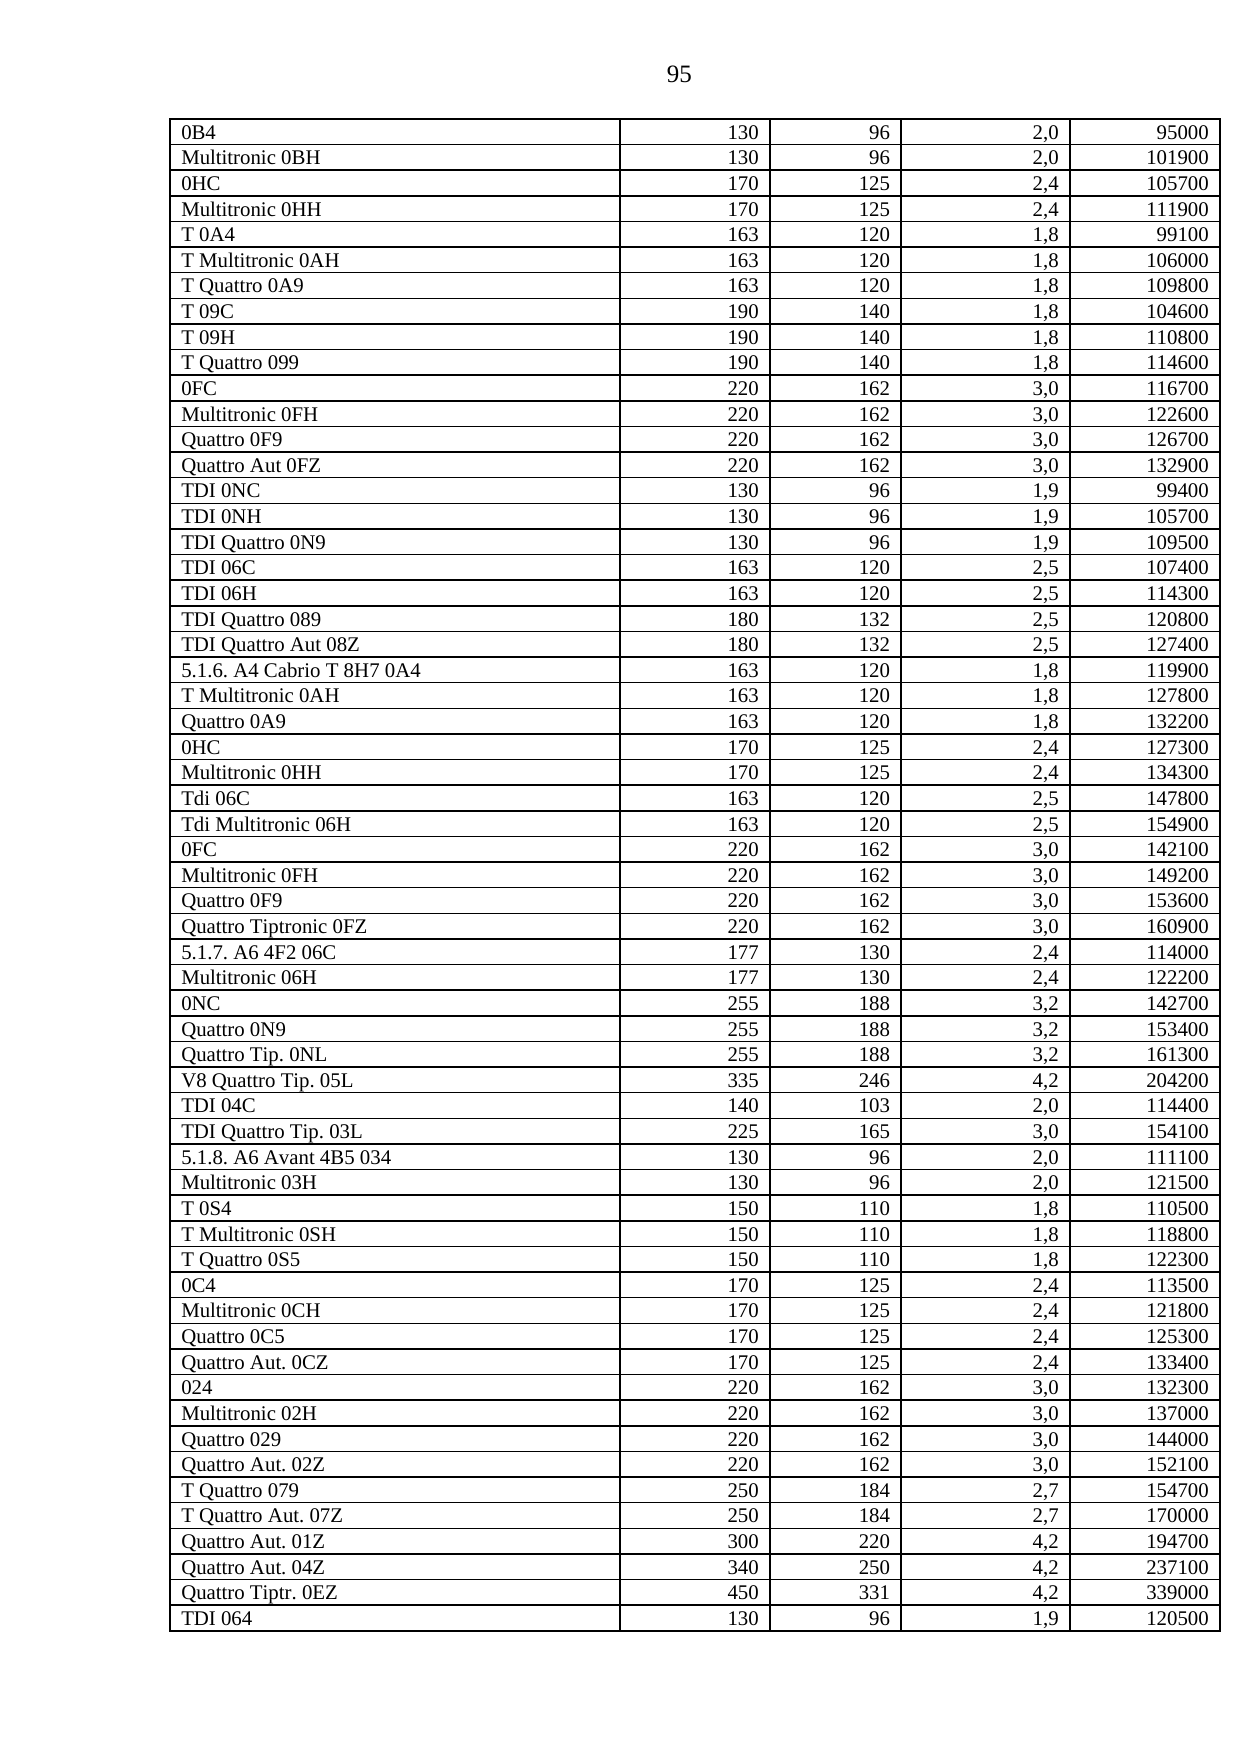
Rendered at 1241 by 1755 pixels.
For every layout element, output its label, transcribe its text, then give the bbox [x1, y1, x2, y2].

table_cell 137000 [1071, 1401, 1219, 1425]
table_cell 225 [621, 1119, 769, 1143]
table_cell 163 [621, 812, 769, 836]
table_cell 1,9 [902, 478, 1069, 502]
table_cell 2,4 [902, 735, 1069, 759]
table_cell Quattro 0N9 [171, 1017, 619, 1041]
table_cell 142100 [1071, 837, 1219, 861]
table_cell 154900 [1071, 812, 1219, 836]
table_cell Multitronic 0CH [171, 1298, 619, 1322]
table_cell T 09H [171, 325, 619, 349]
table_cell 180 [621, 632, 769, 656]
table_cell 1,8 [902, 1222, 1069, 1246]
table_cell 120 [771, 709, 900, 733]
table_cell 3,0 [902, 1119, 1069, 1143]
table_cell 130 [621, 145, 769, 169]
table_cell 2,4 [902, 1273, 1069, 1297]
table_cell 3,0 [902, 1401, 1069, 1425]
table_cell 130 [621, 1145, 769, 1169]
table_cell 1,8 [902, 299, 1069, 323]
table_cell 132200 [1071, 709, 1219, 733]
table_cell 96 [771, 1170, 900, 1194]
table_cell 2,0 [902, 1145, 1069, 1169]
table_cell Quattro 0A9 [171, 709, 619, 733]
table_cell 162 [771, 1401, 900, 1425]
table_cell 132 [771, 607, 900, 631]
table_cell TDI 0NH [171, 504, 619, 528]
table_cell 1,8 [902, 709, 1069, 733]
table_cell 152100 [1071, 1452, 1219, 1476]
table_cell 3,0 [902, 1427, 1069, 1451]
table_cell 2,0 [902, 1093, 1069, 1117]
table_cell 5.1.8. A6 Avant 4B5 034 [171, 1145, 619, 1169]
table_cell 99400 [1071, 478, 1219, 502]
table_cell 150 [621, 1247, 769, 1271]
table_cell 3,2 [902, 991, 1069, 1015]
table_cell 250 [771, 1555, 900, 1579]
table_cell 188 [771, 1042, 900, 1066]
table_cell 0C4 [171, 1273, 619, 1297]
table_cell 163 [621, 709, 769, 733]
table_cell V8 Quattro Tip. 05L [171, 1068, 619, 1092]
table_cell 120 [771, 273, 900, 297]
table_cell 105700 [1071, 171, 1219, 195]
table_cell 122600 [1071, 402, 1219, 426]
table_cell T Multitronic 0AH [171, 248, 619, 272]
table_cell 105700 [1071, 504, 1219, 528]
table_cell 130 [621, 530, 769, 554]
table_cell 125 [771, 171, 900, 195]
table_cell 103 [771, 1093, 900, 1117]
table_cell Tdi Multitronic 06H [171, 812, 619, 836]
table_cell T Quattro 079 [171, 1478, 619, 1502]
table_cell 153600 [1071, 888, 1219, 912]
table_cell TDI Quattro Tip. 03L [171, 1119, 619, 1143]
table_cell 111100 [1071, 1145, 1219, 1169]
table_cell Quattro Tiptr. 0EZ [171, 1580, 619, 1604]
table_cell 150 [621, 1222, 769, 1246]
table_cell Quattro Aut. 0CZ [171, 1350, 619, 1374]
table_cell 1,9 [902, 504, 1069, 528]
table_cell 0B4 [171, 120, 619, 144]
table_cell 96 [771, 504, 900, 528]
table_cell Quattro 0F9 [171, 888, 619, 912]
table_cell 142700 [1071, 991, 1219, 1015]
table_cell Quattro Aut. 04Z [171, 1555, 619, 1579]
table_cell Multitronic 06H [171, 965, 619, 989]
table_cell 120 [771, 581, 900, 605]
table_cell 2,5 [902, 607, 1069, 631]
table_cell 114300 [1071, 581, 1219, 605]
table_cell 140 [771, 350, 900, 374]
table_cell 3,2 [902, 1042, 1069, 1066]
table_cell 109500 [1071, 530, 1219, 554]
table_cell 255 [621, 1017, 769, 1041]
table_cell 2,4 [902, 1298, 1069, 1322]
table_cell 149200 [1071, 863, 1219, 887]
table_cell 130 [621, 478, 769, 502]
table_cell 0FC [171, 376, 619, 400]
table_cell 111900 [1071, 197, 1219, 221]
table_cell 163 [621, 683, 769, 707]
table_cell 107400 [1071, 555, 1219, 579]
table_cell TDI 06C [171, 555, 619, 579]
table_cell 4,2 [902, 1068, 1069, 1092]
table_cell 2,7 [902, 1478, 1069, 1502]
table_cell 161300 [1071, 1042, 1219, 1066]
table_cell 125 [771, 760, 900, 784]
table_cell 154100 [1071, 1119, 1219, 1143]
table_cell 2,4 [902, 197, 1069, 221]
table_cell 153400 [1071, 1017, 1219, 1041]
table_cell 4,2 [902, 1529, 1069, 1553]
table_cell 96 [771, 1145, 900, 1169]
table_cell 3,0 [902, 376, 1069, 400]
table_cell 220 [621, 427, 769, 451]
table_cell 162 [771, 402, 900, 426]
table_cell 165 [771, 1119, 900, 1143]
table_cell 170 [621, 735, 769, 759]
table_cell 120 [771, 222, 900, 246]
table_cell 220 [621, 1375, 769, 1399]
table_cell 163 [621, 786, 769, 810]
table_cell 0HC [171, 735, 619, 759]
table_cell T 0S4 [171, 1196, 619, 1220]
table_cell 2,0 [902, 145, 1069, 169]
table_cell 127300 [1071, 735, 1219, 759]
table_cell 163 [621, 248, 769, 272]
table_cell 184 [771, 1478, 900, 1502]
table_cell TDI 064 [171, 1606, 619, 1630]
table_cell Quattro 0F9 [171, 427, 619, 451]
table_cell 132 [771, 632, 900, 656]
table_cell 0HC [171, 171, 619, 195]
table_cell 114000 [1071, 940, 1219, 964]
table_cell 130 [771, 965, 900, 989]
table_cell 163 [621, 555, 769, 579]
table_cell 220 [621, 888, 769, 912]
table_cell 160900 [1071, 914, 1219, 938]
table_cell 120 [771, 786, 900, 810]
table_cell 1,8 [902, 248, 1069, 272]
table_cell 220 [621, 453, 769, 477]
table_cell 237100 [1071, 1555, 1219, 1579]
table_cell 126700 [1071, 427, 1219, 451]
table_cell 118800 [1071, 1222, 1219, 1246]
table_cell 2,7 [902, 1503, 1069, 1527]
table_cell 339000 [1071, 1580, 1219, 1604]
table_cell 250 [621, 1503, 769, 1527]
table_cell 340 [621, 1555, 769, 1579]
table_cell 122300 [1071, 1247, 1219, 1271]
table_cell 170 [621, 760, 769, 784]
table_cell 130 [621, 1170, 769, 1194]
table_cell 110 [771, 1222, 900, 1246]
table_cell 130 [621, 1606, 769, 1630]
table_cell 162 [771, 863, 900, 887]
table_cell 125 [771, 1298, 900, 1322]
table_cell 162 [771, 1452, 900, 1476]
table_cell 190 [621, 350, 769, 374]
table_cell 127400 [1071, 632, 1219, 656]
table_cell 96 [771, 478, 900, 502]
table_cell 120 [771, 248, 900, 272]
table_cell Quattro 0C5 [171, 1324, 619, 1348]
table_cell 1,8 [902, 658, 1069, 682]
table_cell 3,0 [902, 1375, 1069, 1399]
table_cell 2,4 [902, 171, 1069, 195]
table_cell 177 [621, 940, 769, 964]
table_cell 154700 [1071, 1478, 1219, 1502]
table_cell 119900 [1071, 658, 1219, 682]
table_cell 104600 [1071, 299, 1219, 323]
table_cell 121800 [1071, 1298, 1219, 1322]
table_cell 2,4 [902, 965, 1069, 989]
table_cell 331 [771, 1580, 900, 1604]
table_cell 1,8 [902, 325, 1069, 349]
table_cell 246 [771, 1068, 900, 1092]
table_cell Multitronic 0FH [171, 863, 619, 887]
table_cell Multitronic 0HH [171, 760, 619, 784]
table_cell 95000 [1071, 120, 1219, 144]
table_cell 96 [771, 1606, 900, 1630]
table_cell 2,0 [902, 120, 1069, 144]
table_cell 255 [621, 991, 769, 1015]
table_cell 250 [621, 1478, 769, 1502]
table_cell 114400 [1071, 1093, 1219, 1117]
table_cell 96 [771, 120, 900, 144]
table_cell T 0A4 [171, 222, 619, 246]
table_cell 188 [771, 991, 900, 1015]
table_cell 220 [621, 1401, 769, 1425]
table_cell T Multitronic 0SH [171, 1222, 619, 1246]
table_cell 140 [771, 325, 900, 349]
table_cell 162 [771, 376, 900, 400]
table_cell Quattro Aut 0FZ [171, 453, 619, 477]
table_cell 190 [621, 299, 769, 323]
table_cell 120 [771, 555, 900, 579]
table_cell 170 [621, 1273, 769, 1297]
table_cell 1,8 [902, 1196, 1069, 1220]
table_cell 125 [771, 197, 900, 221]
table_cell 162 [771, 914, 900, 938]
table_cell 130 [621, 504, 769, 528]
table_cell 180 [621, 607, 769, 631]
table_cell 3,0 [902, 402, 1069, 426]
table_cell T Quattro 099 [171, 350, 619, 374]
table_cell T Quattro 0A9 [171, 273, 619, 297]
table_cell Tdi 06C [171, 786, 619, 810]
table_cell 2,5 [902, 632, 1069, 656]
table_cell 113500 [1071, 1273, 1219, 1297]
table_cell 163 [621, 222, 769, 246]
table_cell 3,2 [902, 1017, 1069, 1041]
table_cell 3,0 [902, 427, 1069, 451]
table_cell 99100 [1071, 222, 1219, 246]
table_cell 194700 [1071, 1529, 1219, 1553]
table_cell Quattro Tip. 0NL [171, 1042, 619, 1066]
table_cell 1,8 [902, 273, 1069, 297]
table_cell Multitronic 02H [171, 1401, 619, 1425]
table_cell 220 [621, 1452, 769, 1476]
table_cell 220 [621, 1427, 769, 1451]
table_cell 2,4 [902, 1350, 1069, 1374]
table_cell 96 [771, 530, 900, 554]
table_cell 3,0 [902, 863, 1069, 887]
table_cell 2,4 [902, 760, 1069, 784]
table_cell 3,0 [902, 1452, 1069, 1476]
table_cell 125300 [1071, 1324, 1219, 1348]
table_cell 121500 [1071, 1170, 1219, 1194]
table_cell 220 [771, 1529, 900, 1553]
table_cell 2,5 [902, 581, 1069, 605]
table_cell TDI 06H [171, 581, 619, 605]
table_cell 2,5 [902, 786, 1069, 810]
table_cell 120500 [1071, 1606, 1219, 1630]
table_cell 125 [771, 1324, 900, 1348]
table_cell 5.1.6. A4 Cabrio T 8H7 0A4 [171, 658, 619, 682]
table_cell 120800 [1071, 607, 1219, 631]
table_cell T Multitronic 0AH [171, 683, 619, 707]
table_cell 220 [621, 863, 769, 887]
table_cell 188 [771, 1017, 900, 1041]
table_cell TDI Quattro 089 [171, 607, 619, 631]
table_cell 144000 [1071, 1427, 1219, 1451]
table_cell 204200 [1071, 1068, 1219, 1092]
table_cell 2,5 [902, 555, 1069, 579]
table_cell 125 [771, 735, 900, 759]
table_cell Quattro 029 [171, 1427, 619, 1451]
table_cell Quattro Aut. 01Z [171, 1529, 619, 1553]
table_cell 110800 [1071, 325, 1219, 349]
table_cell 5.1.7. A6 4F2 06C [171, 940, 619, 964]
table_cell 220 [621, 402, 769, 426]
table_cell 133400 [1071, 1350, 1219, 1374]
table_cell 024 [171, 1375, 619, 1399]
table_cell 2,4 [902, 940, 1069, 964]
table_cell 1,9 [902, 530, 1069, 554]
table_cell Quattro Tiptronic 0FZ [171, 914, 619, 938]
table_cell 134300 [1071, 760, 1219, 784]
table_cell 300 [621, 1529, 769, 1553]
table_cell 109800 [1071, 273, 1219, 297]
table_cell 255 [621, 1042, 769, 1066]
table_cell 162 [771, 1427, 900, 1451]
table_cell 170 [621, 171, 769, 195]
table_cell 170 [621, 1298, 769, 1322]
table_cell 0NC [171, 991, 619, 1015]
table_cell 184 [771, 1503, 900, 1527]
table_cell 150 [621, 1196, 769, 1220]
table_cell 4,2 [902, 1555, 1069, 1579]
table_cell 220 [621, 837, 769, 861]
table_cell 130 [771, 940, 900, 964]
table_cell 163 [621, 581, 769, 605]
table_cell 162 [771, 427, 900, 451]
table_cell 147800 [1071, 786, 1219, 810]
table_cell 132300 [1071, 1375, 1219, 1399]
table_cell Multitronic 03H [171, 1170, 619, 1194]
table_cell 96 [771, 145, 900, 169]
table_cell 1,8 [902, 350, 1069, 374]
table_cell 1,8 [902, 222, 1069, 246]
table_cell T Quattro Aut. 07Z [171, 1503, 619, 1527]
table_cell 140 [771, 299, 900, 323]
table_cell 120 [771, 683, 900, 707]
table_cell 110 [771, 1196, 900, 1220]
table_cell 1,8 [902, 683, 1069, 707]
table_cell 122200 [1071, 965, 1219, 989]
table_cell 170 [621, 1324, 769, 1348]
table_cell T Quattro 0S5 [171, 1247, 619, 1271]
table_cell 101900 [1071, 145, 1219, 169]
table_cell 120 [771, 658, 900, 682]
table_cell 125 [771, 1350, 900, 1374]
table_cell 120 [771, 812, 900, 836]
table_cell 177 [621, 965, 769, 989]
table_cell 0FC [171, 837, 619, 861]
table_cell 110 [771, 1247, 900, 1271]
table_cell Multitronic 0FH [171, 402, 619, 426]
table_cell 1,9 [902, 1606, 1069, 1630]
table_cell 132900 [1071, 453, 1219, 477]
table_cell 162 [771, 837, 900, 861]
table_cell 140 [621, 1093, 769, 1117]
table_cell 170 [621, 1350, 769, 1374]
table_cell 220 [621, 376, 769, 400]
table_cell 162 [771, 453, 900, 477]
table_cell 3,0 [902, 837, 1069, 861]
table_cell Multitronic 0HH [171, 197, 619, 221]
table_cell TDI 04C [171, 1093, 619, 1117]
table_cell 106000 [1071, 248, 1219, 272]
table_cell 170000 [1071, 1503, 1219, 1527]
table_cell 1,8 [902, 1247, 1069, 1271]
table_cell 3,0 [902, 453, 1069, 477]
table_cell 130 [621, 120, 769, 144]
table_cell 2,4 [902, 1324, 1069, 1348]
table_cell 163 [621, 273, 769, 297]
table_cell 335 [621, 1068, 769, 1092]
table_cell 162 [771, 888, 900, 912]
table_cell 220 [621, 914, 769, 938]
table_cell T 09C [171, 299, 619, 323]
table_cell 170 [621, 197, 769, 221]
table_cell 110500 [1071, 1196, 1219, 1220]
table_cell 4,2 [902, 1580, 1069, 1604]
table_cell 116700 [1071, 376, 1219, 400]
table_cell Multitronic 0BH [171, 145, 619, 169]
table_cell TDI 0NC [171, 478, 619, 502]
table_cell 190 [621, 325, 769, 349]
table_cell 3,0 [902, 914, 1069, 938]
table_cell 162 [771, 1375, 900, 1399]
table_cell 2,5 [902, 812, 1069, 836]
table_cell 127800 [1071, 683, 1219, 707]
table_cell 163 [621, 658, 769, 682]
table_cell TDI Quattro 0N9 [171, 530, 619, 554]
table_cell TDI Quattro Aut 08Z [171, 632, 619, 656]
table_cell 114600 [1071, 350, 1219, 374]
table_cell 450 [621, 1580, 769, 1604]
table_cell 125 [771, 1273, 900, 1297]
table_cell 2,0 [902, 1170, 1069, 1194]
table_cell 3,0 [902, 888, 1069, 912]
table_cell Quattro Aut. 02Z [171, 1452, 619, 1476]
